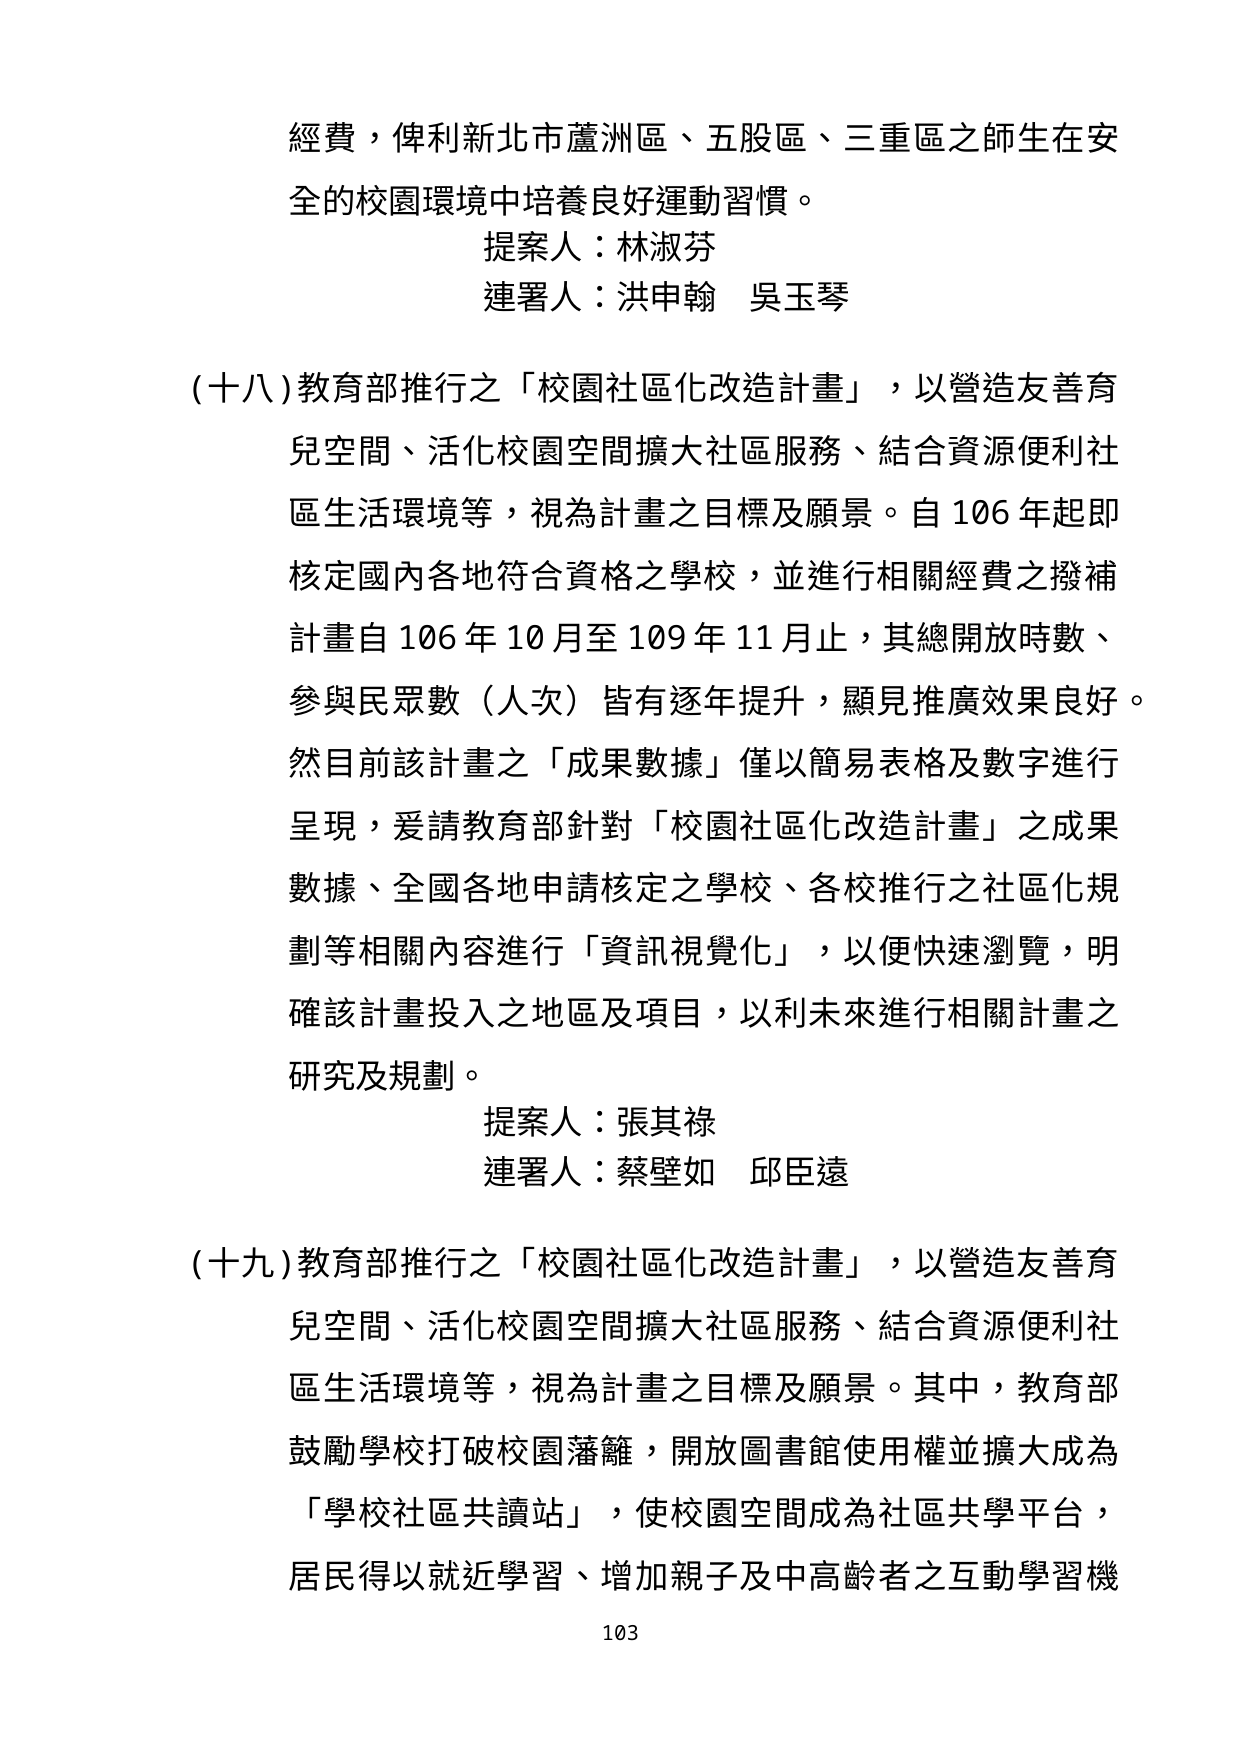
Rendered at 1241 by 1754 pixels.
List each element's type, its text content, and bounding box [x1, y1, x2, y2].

text 經費，俾利新北市蘆洲區、五股區、三重區之師生在安全的校園環境中培養良好運動習慣。 [187, 94, 1120, 219]
text 提案人：張其祿 [483, 1094, 1120, 1144]
text (十九)教育部推行之「校園社區化改造計畫」，以營造友善育兒空間、活化校園空間擴大社區服務、結合資源便利社區生活環境等，視為計畫之目標及願景。其中，教育部鼓勵學校打破校園藩籬，開放圖書館使用權並擴大成為「學校社區共讀站」，使校園空間成為社區共學平台，居民得以就近學習、增加親子及中高齡者之互動學習機 [187, 1219, 1120, 1594]
text 連署人：洪申翰 吳玉琴 [483, 269, 1120, 319]
text 連署人：蔡壁如 邱臣遠 [483, 1144, 1120, 1194]
text (十八)教育部推行之「校園社區化改造計畫」，以營造友善育兒空間、活化校園空間擴大社區服務、結合資源便利社區生活環境等，視為計畫之目標及願景。自106年起即核定國內各地符合資格之學校，並進行相關經費之撥補。計畫自106年10月至109年11月止，其總開放時數、參與民眾數（人次）皆有逐年提升，顯見推廣效果良好。然目前該計畫之「成果數據」僅以簡易表格及數字進行呈現，爰請教育部針對「校園社區化改造計畫」之成果數據、全國各地申請核定之學校、各校推行之社區化規劃等相關內容進行「資訊視覺化」，以便快速瀏覽，明確該計畫投入之地區及項目，以利未來進行相關計畫之研究及規劃。 [187, 344, 1120, 1094]
text 提案人：林淑芬 [483, 219, 1120, 269]
